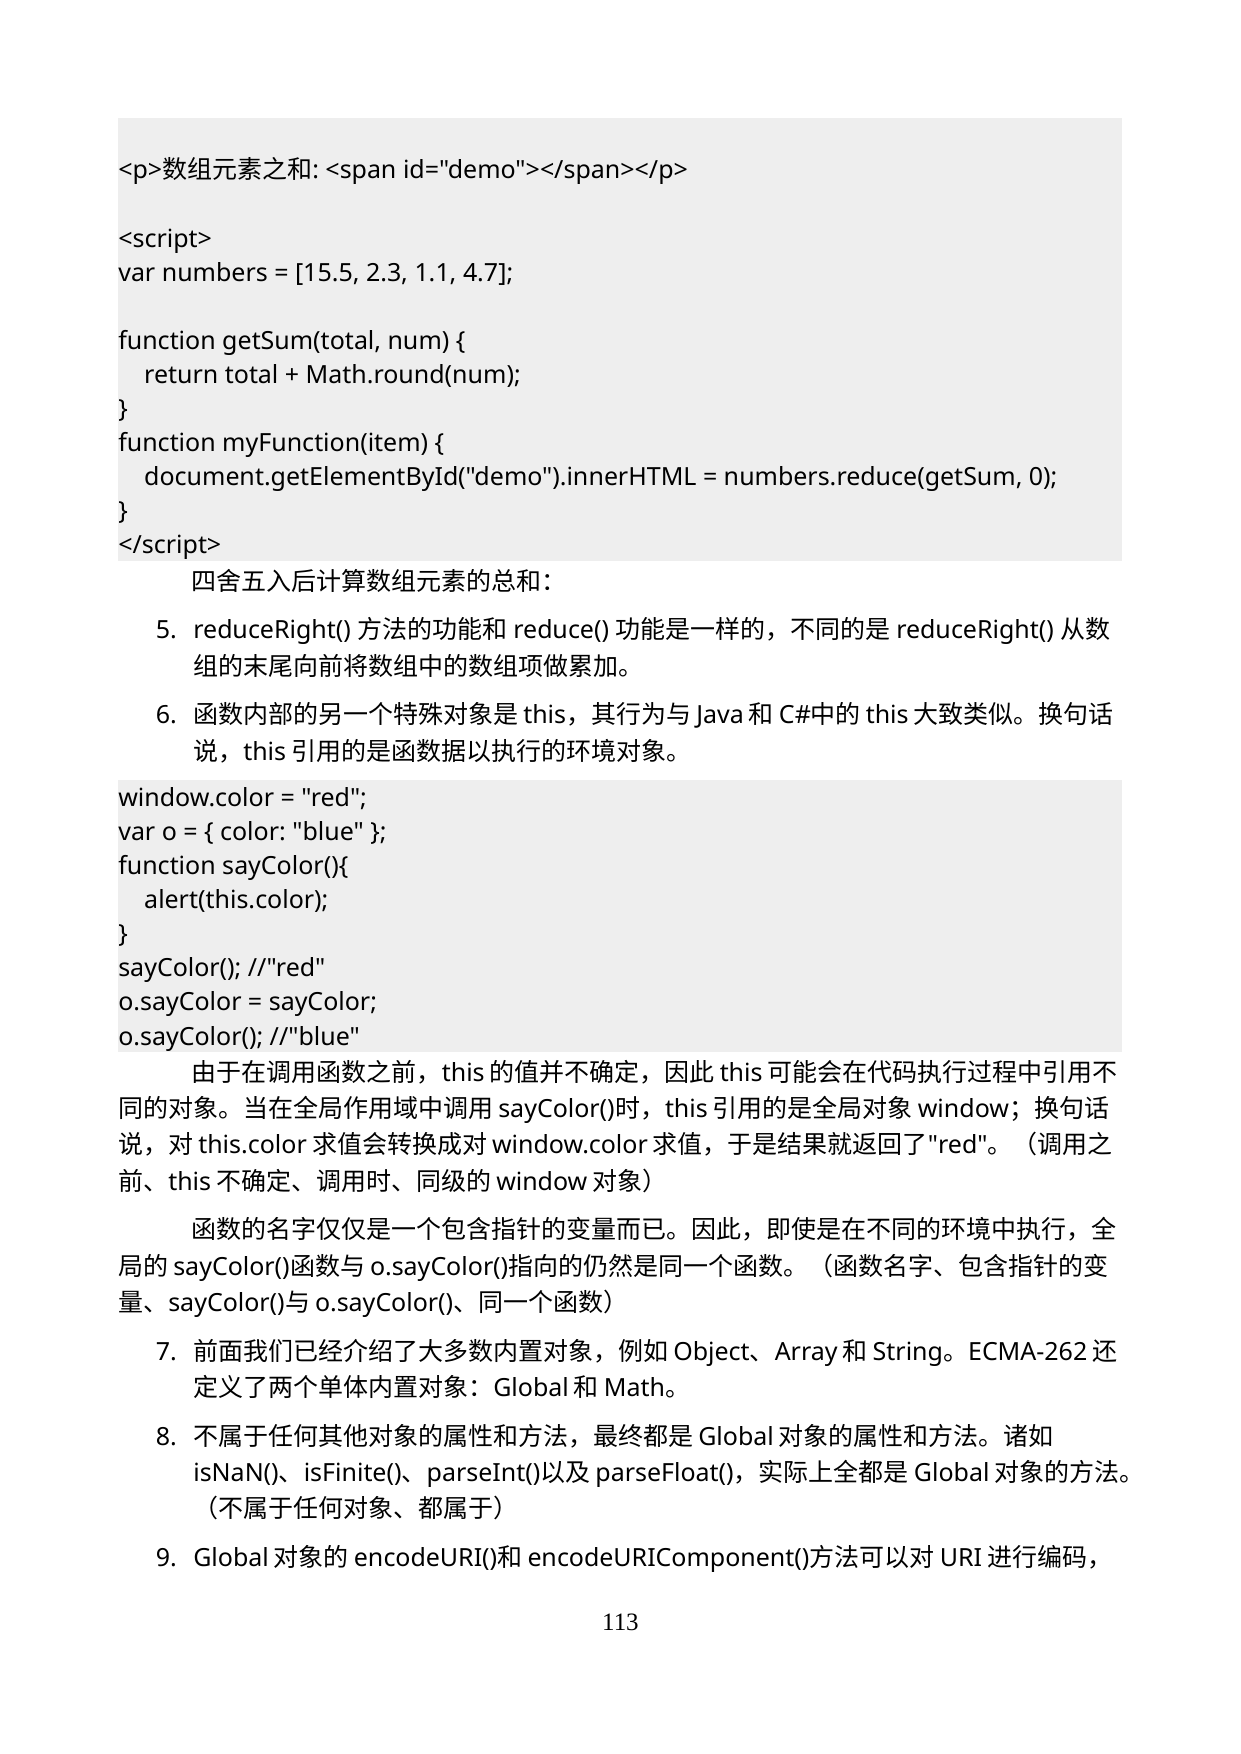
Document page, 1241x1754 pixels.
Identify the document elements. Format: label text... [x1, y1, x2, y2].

list reduceRight() 方法的功能和 reduce() 功能是一样的，不同的是 reduceRight() 从数组的末尾向前将数组中的数组项做累加。 [156, 610, 1122, 682]
list Global对象的encodeURI()和encodeURIComponent()方法可以对URI进行编码， [156, 1537, 1122, 1573]
list 函数内部的另一个特殊对象是this，其行为与Java和C#中的this大致类似。换句话说，this引用的是函数据以执行的环境对象。 [156, 695, 1122, 767]
table_header <p>数组元素之和: <span id="demo"></span></p> <script> var numbers = [15.5, 2.3, 1.1, 4.7]; function getSum(total, num) { return total + Math.round(num); } function myFunction(item) { document.getElementById("demo").innerHTML = numbers.reduce(getSum, 0); } </script> [118, 118, 1122, 561]
text 由于在调用函数之前，this的值并不确定，因此this可能会在代码执行过程中引用不同的对象。当在全局作用域中调用sayColor()时，this引用的是全局对象window；换句话说，对this.color求值会转换成对window.color求值，于是结果就返回了"red"。（调用之前、this不确定、调用时、同级的window对象） [118, 1052, 1122, 1197]
table_header window.color = "red"; var o = { color: "blue" }; function sayColor(){ alert(this.color); } sayColor(); //"red" o.sayColor = sayColor; o.sayColor(); //"blue" [118, 780, 1122, 1052]
text 函数的名字仅仅是一个包含指针的变量而已。因此，即使是在不同的环境中执行，全局的sayColor()函数与o.sayColor()指向的仍然是同一个函数。（函数名字、包含指针的变量、sayColor()与o.sayColor()、同一个函数） [118, 1210, 1122, 1318]
list 不属于任何其他对象的属性和方法，最终都是Global对象的属性和方法。诸如isNaN()、isFinite()、parseInt()以及parseFloat()，实际上全都是Global对象的方法。（不属于任何对象、都属于） [156, 1416, 1122, 1525]
list 前面我们已经介绍了大多数内置对象，例如Object、Array和String。ECMA-262还定义了两个单体内置对象：Global和Math。 [156, 1331, 1122, 1403]
text 四舍五入后计算数组元素的总和： [118, 561, 1122, 597]
